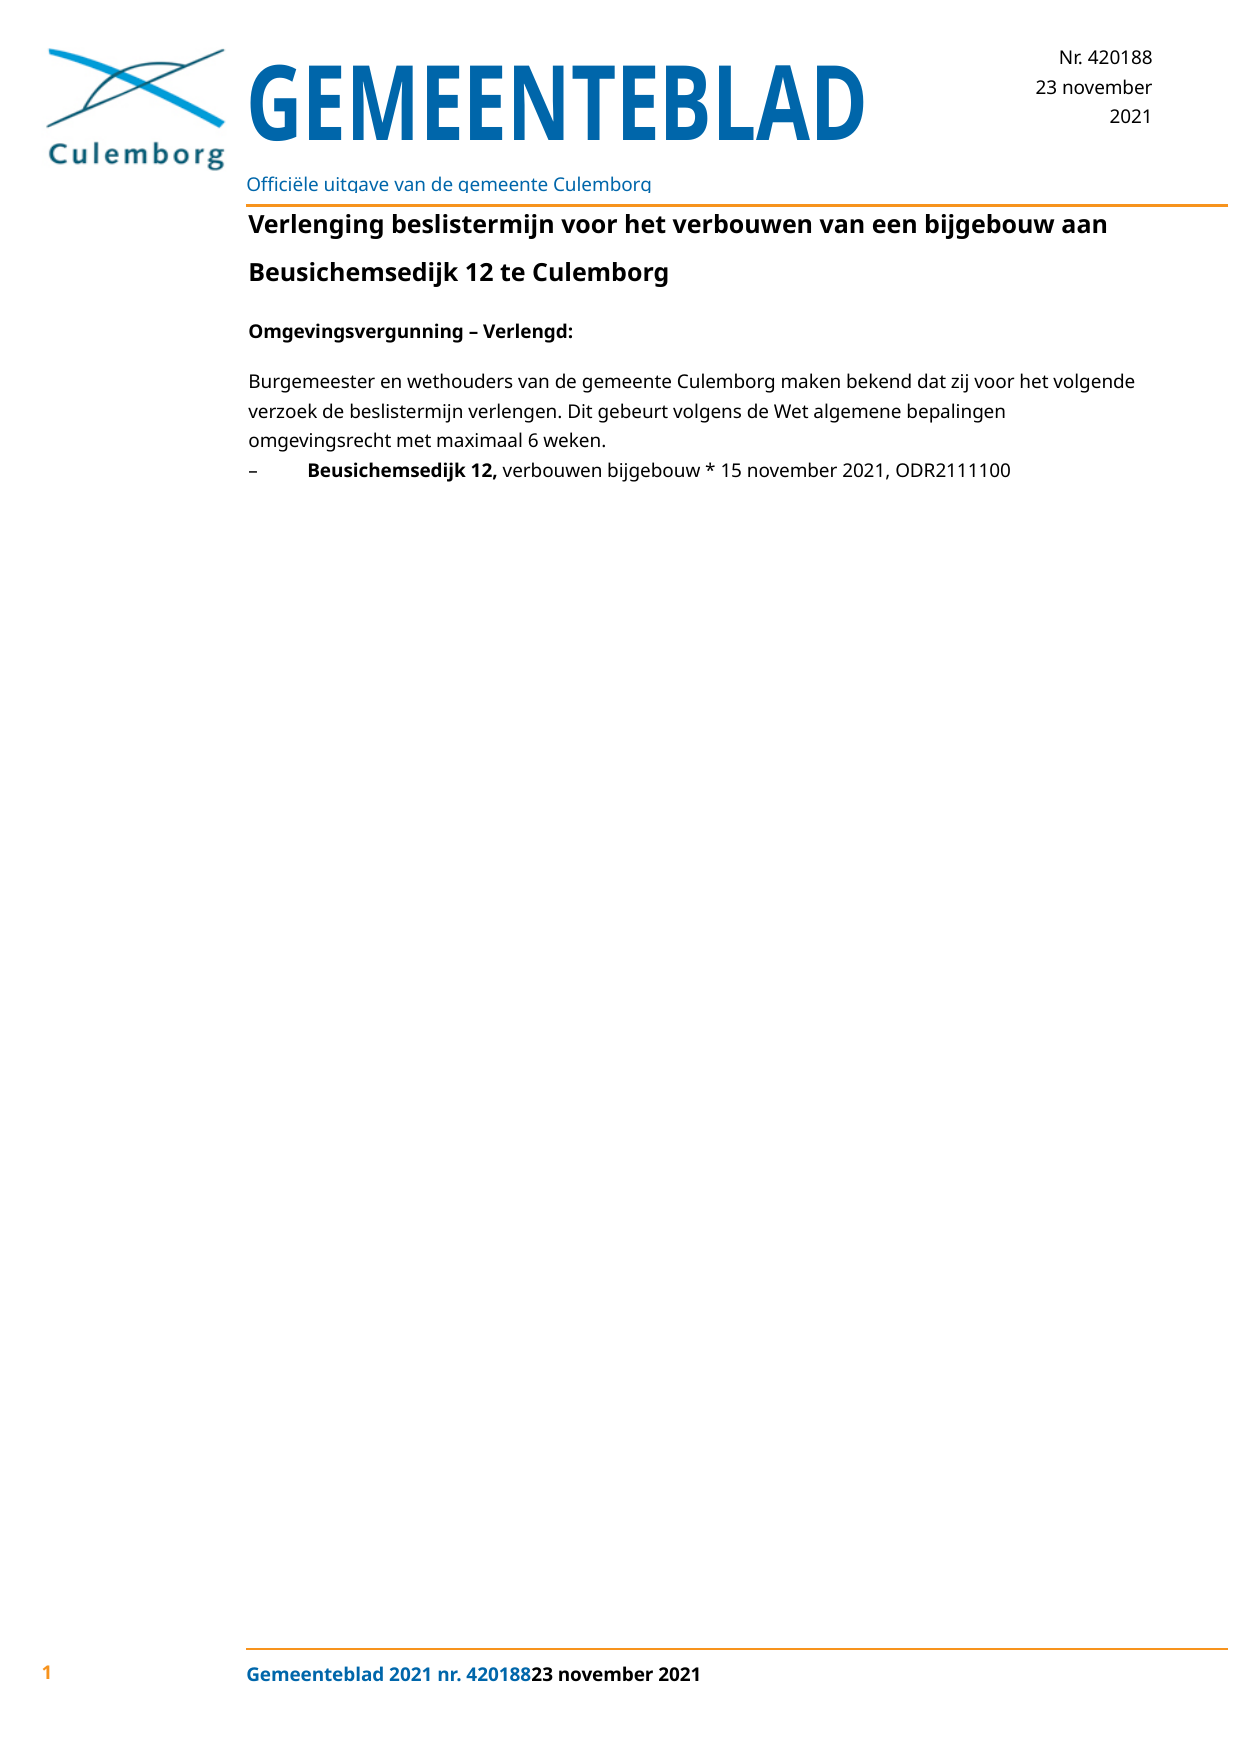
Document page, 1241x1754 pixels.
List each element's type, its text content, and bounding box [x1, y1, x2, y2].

text Omgevingsvergunning – Verlengd: [248, 318, 1152, 344]
list Beusichemsedijk 12, verbouwen bijgebouw * 15 november 2021, ODR2111100 [248, 457, 1152, 483]
text Verlenging beslistermijn voor het verbouwen van een bijgebouw aan Beusichemsedijk 12 te Culemborg [248, 207, 1152, 288]
picture [41, 47, 231, 172]
text Burgemeester en wethouders van de gemeente Culemborg maken bekend dat zij voor het volgende verzoek de beslistermijn verlengen. Dit gebeurt volgens de Wet algemene bepalingen omgevingsrecht met maximaal 6 weken. [248, 368, 1152, 453]
